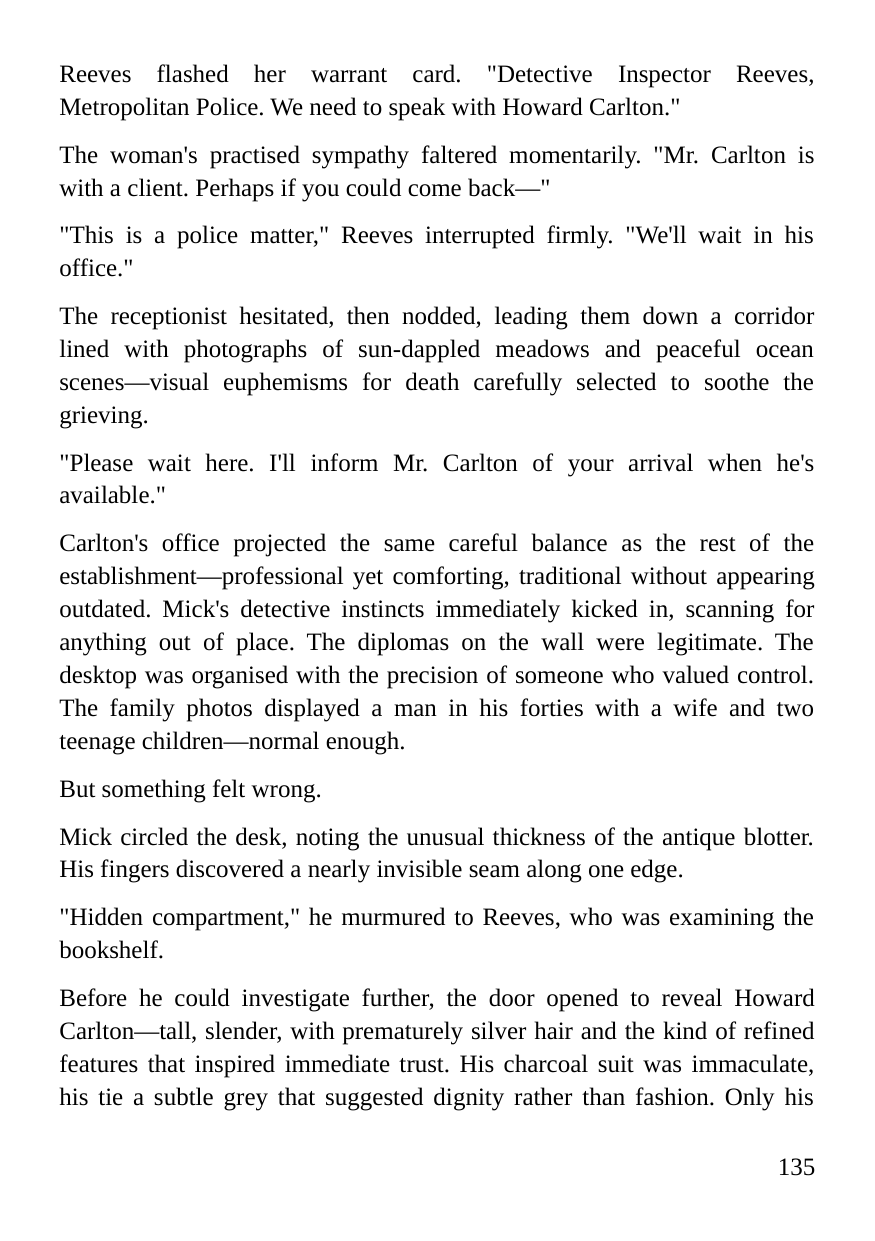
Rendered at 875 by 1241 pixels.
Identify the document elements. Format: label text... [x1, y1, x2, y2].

text "Hidden compartment," he murmured to Reeves, who was examining the bookshelf. [59, 902, 815, 964]
text The receptionist hesitated, then nodded, leading them down a corridor lined with photographs of sun-dappled meadows and peaceful ocean scenes—visual euphemisms for death carefully selected to soothe the grieving. [59, 301, 815, 429]
text Before he could investigate further, the door opened to reveal Howard Carlton—tall, slender, with prematurely silver hair and the kind of refined features that inspired immediate trust. His charcoal suit was immaculate, his tie a subtle grey that suggested dignity rather than fashion. Only his [59, 983, 815, 1111]
text Mick circled the desk, noting the unusual thickness of the antique blotter. His fingers discovered a nearly invisible seam along one edge. [59, 822, 815, 883]
text "This is a police matter," Reeves interrupted firmly. "We'll wait in his office." [59, 220, 815, 282]
text "Please wait here. I'll inform Mr. Carlton of your arrival when he's available." [59, 448, 815, 509]
text The woman's practised sympathy faltered momentarily. "Mr. Carlton is with a client. Perhaps if you could come back—" [59, 140, 815, 201]
text But something felt wrong. [59, 774, 815, 803]
text Carlton's office projected the same careful balance as the rest of the establishment—professional yet comforting, traditional without appearing outdated. Mick's detective instincts immediately kicked in, scanning for anything out of place. The diplomas on the wall were legitimate. The desktop was organised with the precision of someone who valued control. The family photos displayed a man in his forties with a wife and two teenage children—normal enough. [59, 528, 815, 755]
text Reeves flashed her warrant card. "Detective Inspector Reeves, Metropolitan Police. We need to speak with Howard Carlton." [59, 59, 815, 121]
